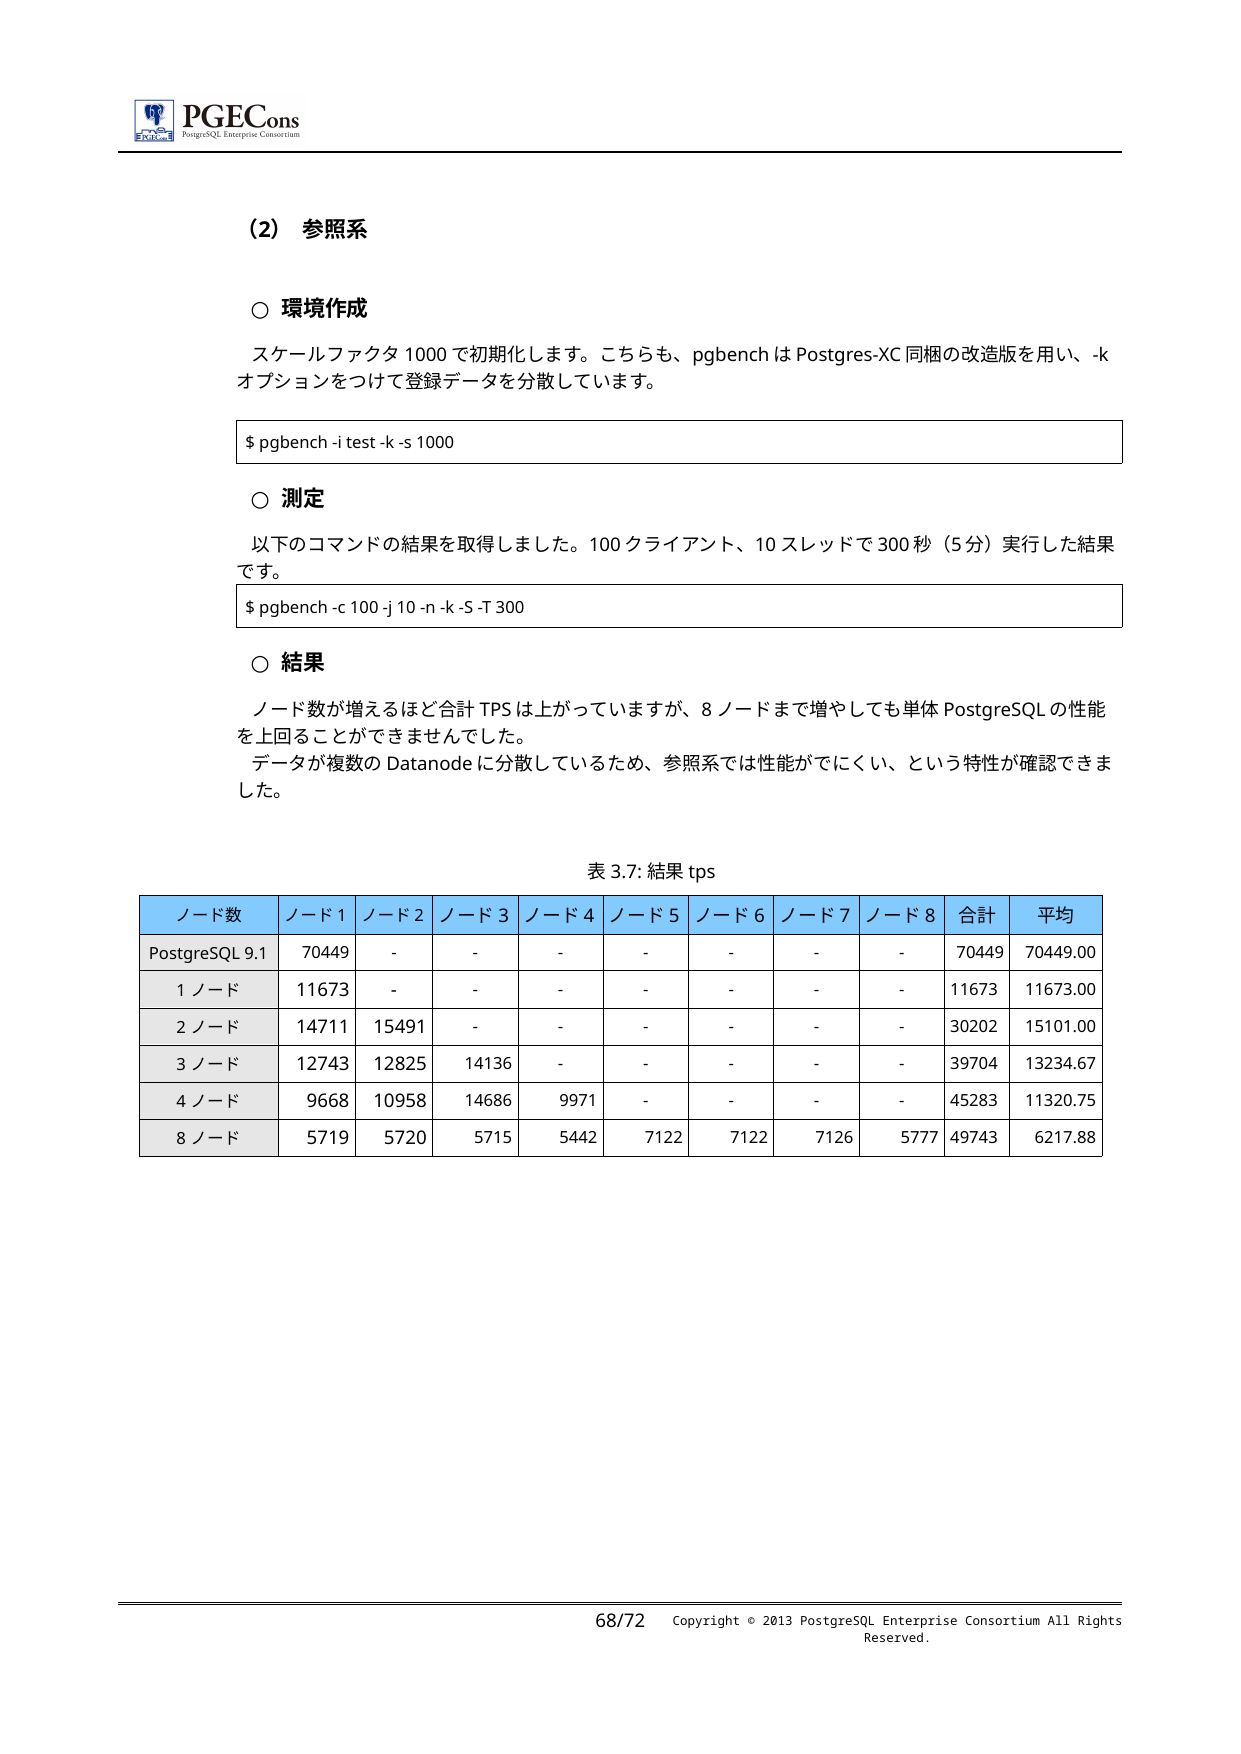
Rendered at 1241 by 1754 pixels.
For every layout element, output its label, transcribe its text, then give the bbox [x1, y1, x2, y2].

table_cell 11673.00 [1010, 971, 1102, 1007]
subtitle 結果 [250, 645, 1122, 677]
text 表 3.7: 結果tps [181, 858, 1122, 883]
table_cell - [519, 1046, 603, 1082]
table_cell 7122 [689, 1120, 773, 1156]
table_cell - [519, 1009, 603, 1044]
table_cell - [689, 971, 773, 1007]
table_cell - [689, 1083, 773, 1119]
table_cell - [604, 1009, 688, 1044]
text ノード数が増えるほど合計TPSは上がっていますが、8ノードまで増やしても単体PostgreSQLの性能を上回ることができませんでした。 [236, 694, 1122, 749]
table_cell 14136 [433, 1046, 518, 1082]
table_cell 8 ノード [140, 1120, 278, 1156]
table_cell - [860, 971, 944, 1007]
table_cell 2 ノード [140, 1009, 278, 1044]
table_cell - [774, 971, 859, 1007]
table_cell - [689, 935, 773, 970]
table_cell 5715 [433, 1120, 518, 1156]
table_header ノード2 [356, 896, 432, 934]
table_cell PostgreSQL 9.1 [140, 935, 278, 970]
table_cell 30202 [945, 1009, 1009, 1044]
table_cell - [519, 935, 603, 970]
picture [128, 94, 306, 147]
table_cell - [519, 971, 603, 1007]
subtitle 環境作成 [250, 291, 1122, 322]
table_cell 14711 [279, 1009, 355, 1044]
table_cell 39704 [945, 1046, 1009, 1082]
table_cell 15491 [356, 1009, 432, 1044]
table_cell 70449 [279, 935, 355, 970]
table_header ノード4 [519, 896, 603, 934]
table_cell 7126 [774, 1120, 859, 1156]
table_header 平均 [1010, 896, 1102, 934]
text 以下のコマンドの結果を取得しました。100クライアント、10スレッドで300秒（5分）実行した結果です。 [236, 530, 1122, 584]
subtitle 参照系 [236, 212, 1122, 243]
text スケールファクタ1000で初期化します。こちらも、pgbenchはPostgres-XC同梱の改造版を用い、-kオプションをつけて登録データを分散しています。 [236, 340, 1122, 394]
table_cell - [774, 1046, 859, 1082]
table_header ノード8 [860, 896, 944, 934]
table_cell 14686 [433, 1083, 518, 1119]
table_cell 9668 [279, 1083, 355, 1119]
table_header ノード7 [774, 896, 859, 934]
table_cell 11320.75 [1010, 1083, 1102, 1119]
table_cell - [433, 971, 518, 1007]
text データが複数のDatanodeに分散しているため、参照系では性能がでにくい、という特性が確認できました。 [236, 749, 1122, 803]
table_cell 12825 [356, 1046, 432, 1082]
table_cell - [604, 935, 688, 970]
table_cell 70449.00 [1010, 935, 1102, 970]
table_cell 13234.67 [1010, 1046, 1102, 1082]
table_cell - [356, 971, 432, 1007]
table_header ノード1 [279, 896, 355, 934]
table_cell 3 ノード [140, 1046, 278, 1082]
text $ pgbench -c 100 -j 10 -n -k -S -T 300 [237, 585, 1122, 627]
text $ pgbench -i test -k -s 1000 [237, 421, 1122, 463]
table_cell 9971 [519, 1083, 603, 1119]
table_cell 12743 [279, 1046, 355, 1082]
table_cell - [860, 1009, 944, 1044]
table_cell - [774, 1009, 859, 1044]
table_cell 70449 [945, 935, 1009, 970]
table_cell - [774, 1083, 859, 1119]
table_cell - [604, 971, 688, 1007]
table_cell - [689, 1046, 773, 1082]
table_cell 5442 [519, 1120, 603, 1156]
table_cell 10958 [356, 1083, 432, 1119]
table_cell - [433, 935, 518, 970]
table_header ノード5 [604, 896, 688, 934]
table_cell 1 ノード [140, 971, 278, 1007]
table_header ノード3 [433, 896, 518, 934]
table_cell 5777 [860, 1120, 944, 1156]
table_cell 6217.88 [1010, 1120, 1102, 1156]
table_cell 15101.00 [1010, 1009, 1102, 1044]
table_cell - [774, 935, 859, 970]
table_header ノード6 [689, 896, 773, 934]
table_cell 49743 [945, 1120, 1009, 1156]
table_cell 11673 [279, 971, 355, 1007]
table_cell - [356, 935, 432, 970]
table_cell - [860, 935, 944, 970]
table_cell 11673 [945, 971, 1009, 1007]
table_header 合計 [945, 896, 1009, 934]
table_cell - [860, 1083, 944, 1119]
table_cell - [433, 1009, 518, 1044]
table_cell 4 ノード [140, 1083, 278, 1119]
table_cell 5719 [279, 1120, 355, 1156]
table_cell - [689, 1009, 773, 1044]
table_cell - [604, 1046, 688, 1082]
table_cell - [604, 1083, 688, 1119]
table_cell 5720 [356, 1120, 432, 1156]
table_cell 7122 [604, 1120, 688, 1156]
table_cell 45283 [945, 1083, 1009, 1119]
table_header ノード数 [140, 896, 278, 934]
table_cell - [860, 1046, 944, 1082]
subtitle 測定 [250, 481, 1122, 512]
